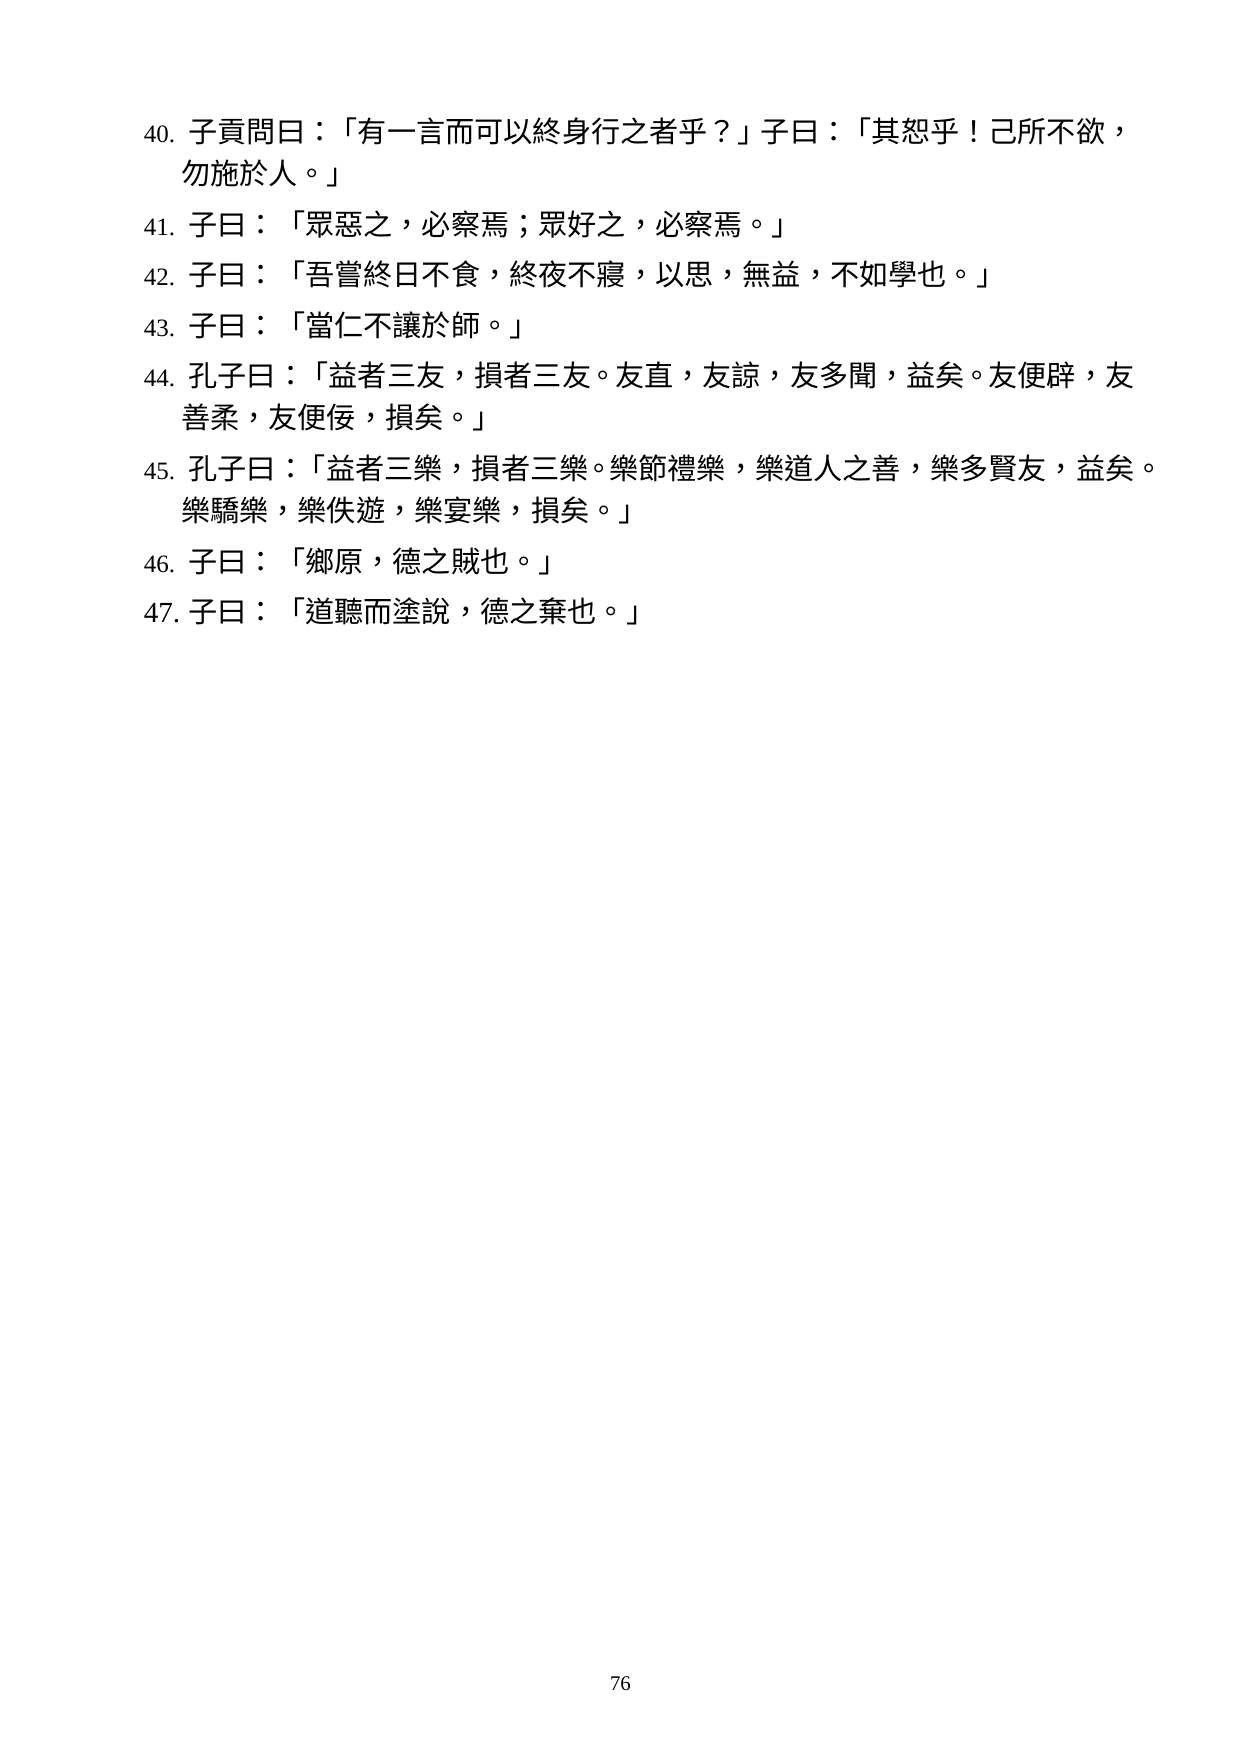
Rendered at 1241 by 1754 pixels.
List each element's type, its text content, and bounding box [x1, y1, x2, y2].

list 子曰：「當仁不讓於師。」 [143, 302, 1134, 344]
list 子曰：「鄉原，德之賊也。」 [143, 538, 1134, 581]
list 子貢問曰：「有一言而可以終身行之者乎？」子曰：「其恕乎！己所不欲，勿施於人。」 [143, 108, 1134, 193]
list 孔子曰：「益者三樂，損者三樂。樂節禮樂，樂道人之善，樂多賢友，益矣。樂驕樂，樂佚遊，樂宴樂，損矣。」 [143, 445, 1134, 530]
list 孔子曰：「益者三友，損者三友。友直，友諒，友多聞，益矣。友便辟，友善柔，友便佞，損矣。」 [143, 353, 1134, 437]
list 子曰：「道聽而塗說，德之棄也。」 [143, 589, 1134, 631]
list 子曰：「眾惡之，必察焉；眾好之，必察焉。」 [143, 201, 1134, 243]
list 子曰：「吾嘗終日不食，終夜不寢，以思，無益，不如學也。」 [143, 252, 1134, 294]
